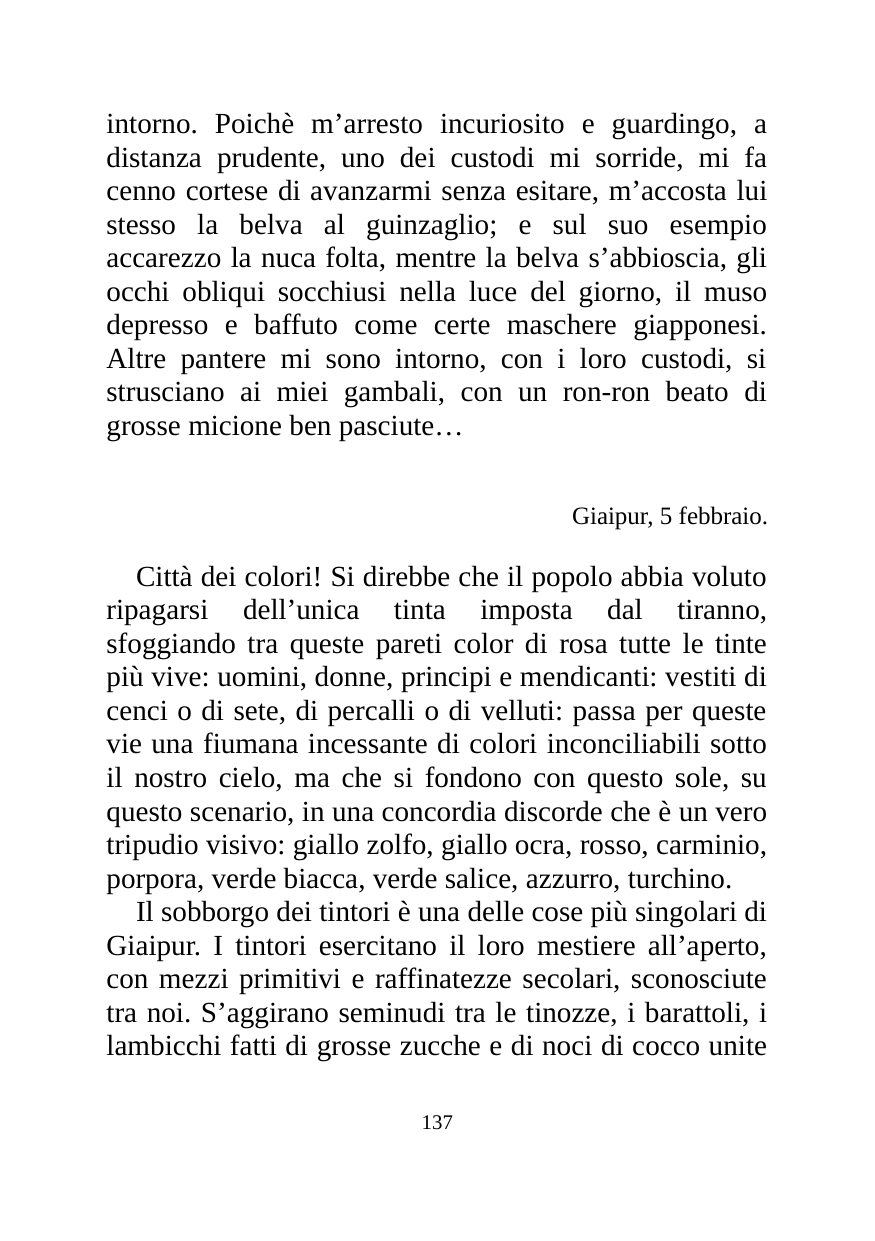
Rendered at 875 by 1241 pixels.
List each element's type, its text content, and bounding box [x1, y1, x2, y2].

text intorno. Poichè m’arresto incuriosito e guardingo, a distanza prudente, uno dei custodi mi sorride, mi fa cenno cortese di avanzarmi senza esitare, m’accosta lui stesso la belva al guinzaglio; e sul suo esempio accarezzo la nuca folta, mentre la belva s’abbioscia, gli occhi obliqui socchiusi nella luce del giorno, il muso depresso e baffuto come certe maschere giapponesi. Altre pantere mi sono intorno, con i loro custodi, si strusciano ai miei gambali, con un ron-ron beato di grosse micione ben pasciute… [106, 106, 768, 442]
text Città dei colori! Si direbbe che il popolo abbia voluto ripagarsi dell’unica tinta imposta dal tiranno, sfoggiando tra queste pareti color di rosa tutte le tinte più vive: uomini, donne, principi e mendicanti: vestiti di cenci o di sete, di percalli o di velluti: passa per queste vie una fiumana incessante di colori inconciliabili sotto il nostro cielo, ma che si fondono con questo sole, su questo scenario, in una concordia discorde che è un vero tripudio visivo: giallo zolfo, giallo ocra, rosso, carminio, porpora, verde biacca, verde salice, azzurro, turchino. [106, 559, 768, 894]
text Giaipur, 5 febbraio. [106, 501, 768, 529]
text Il sobborgo dei tintori è una delle cose più singolari di Giaipur. I tintori esercitano il loro mestiere all’aperto, con mezzi primitivi e raffinatezze secolari, sconosciute tra noi. S’aggirano seminudi tra le tinozze, i barattoli, i lambicchi fatti di grosse zucche e di noci di cocco unite [106, 894, 768, 1062]
